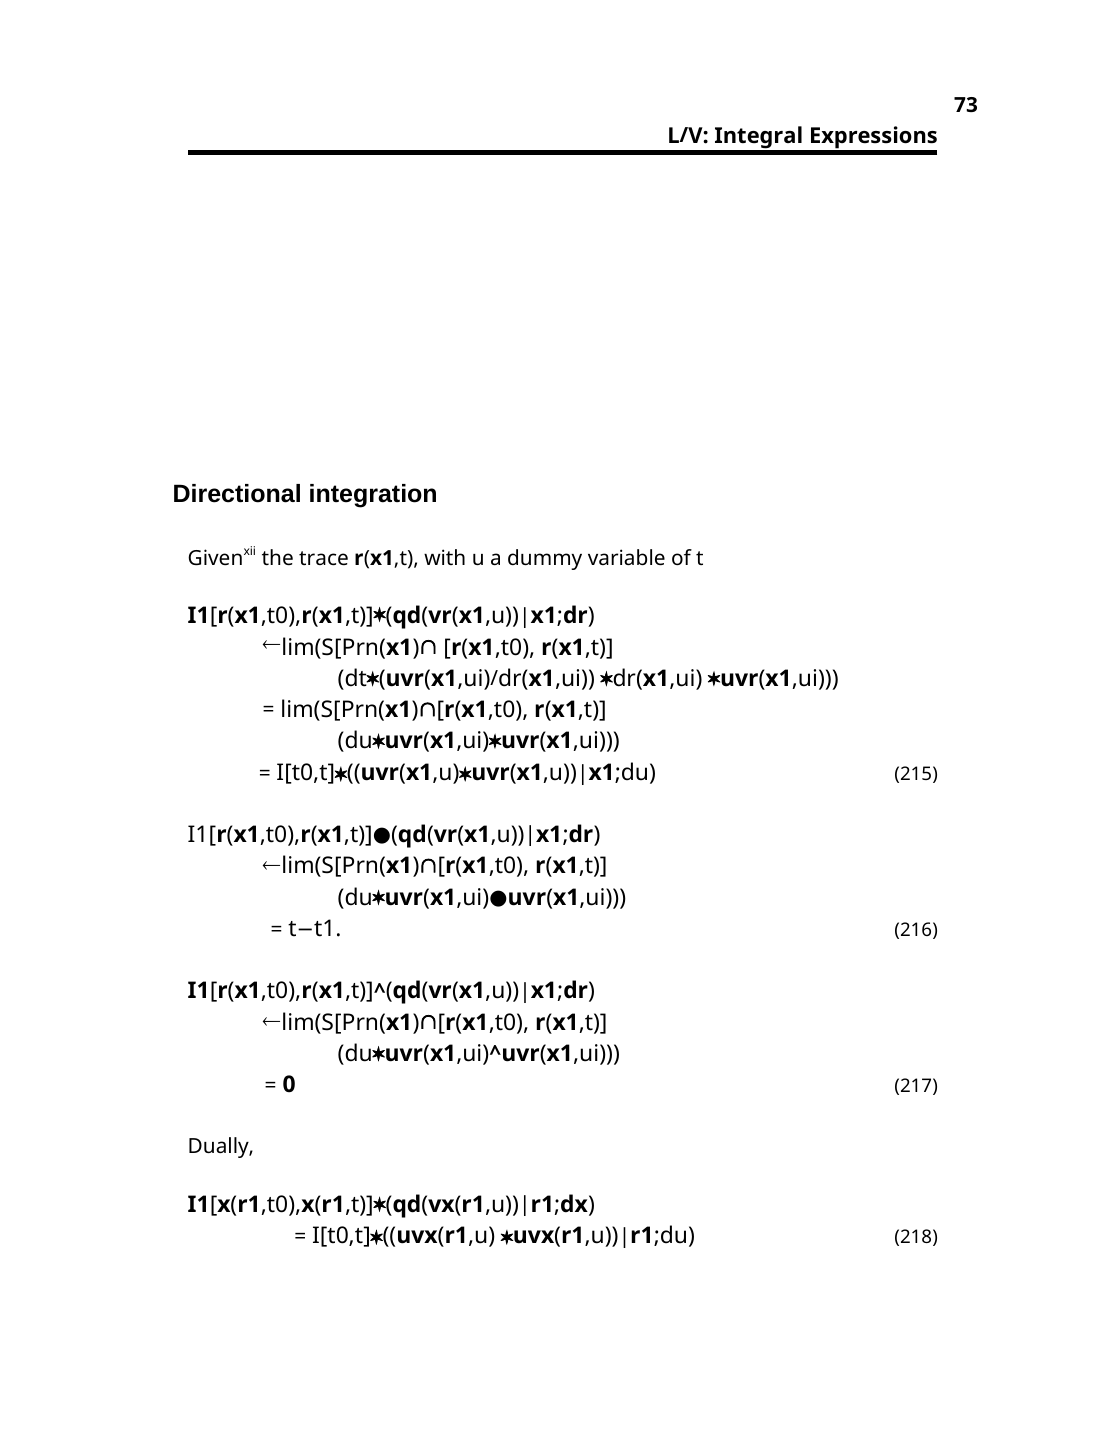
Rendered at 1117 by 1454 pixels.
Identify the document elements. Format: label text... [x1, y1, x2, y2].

text ¬lim(S[Prn(x1)Ç[r(x1,t0), r(x1,t)] [187, 849, 937, 881]
text = lim(S[Prn(x1)Ç[r(x1,t0), r(x1,t)] [187, 693, 937, 724]
text I1[x(r1,t0),x(r1,t)]*(qd(vx(r1,u))|r1;dx) [187, 1188, 937, 1219]
text (dt*(uvr(x1,ui)/dr(x1,ui)) *dr(x1,ui) *uvr(x1,ui))) [187, 662, 937, 693]
text I1[r(x1,t0),r(x1,t)]^(qd(vr(x1,u))|x1;dr) [187, 974, 937, 1006]
text (du*uvr(x1,ui)●uvr(x1,ui))) [187, 881, 937, 912]
text (du*uvr(x1,ui)^uvr(x1,ui))) [187, 1037, 937, 1068]
text = 0 (217) [187, 1068, 937, 1099]
text I1[r(x1,t0),r(x1,t)]*(qd(vr(x1,u))|x1;dr) [187, 599, 937, 631]
text I1[r(x1,t0),r(x1,t)]●(qd(vr(x1,u))|x1;dr) [187, 818, 937, 849]
text = I[t0,t]*((uvr(x1,u)*uvr(x1,u))|x1;du) (215) [187, 756, 937, 787]
text = t−t1. (216) [187, 912, 937, 943]
subtitle Given the trace r(x1,t), with u a dummy variable of t [187, 543, 937, 571]
text = I[t0,t]*((uvx(r1,u) *uvx(r1,u))|r1;du) (218) [187, 1219, 937, 1250]
subtitle Directional integration [172, 479, 937, 508]
text (du*uvr(x1,ui)*uvr(x1,ui))) [187, 724, 937, 756]
text ¬lim(S[Prn(x1)Ç[r(x1,t0), r(x1,t)] [187, 1006, 937, 1037]
text ¬lim(S[Prn(x1)Ç [r(x1,t0), r(x1,t)] [187, 631, 937, 662]
subtitle Dually, [187, 1131, 937, 1159]
